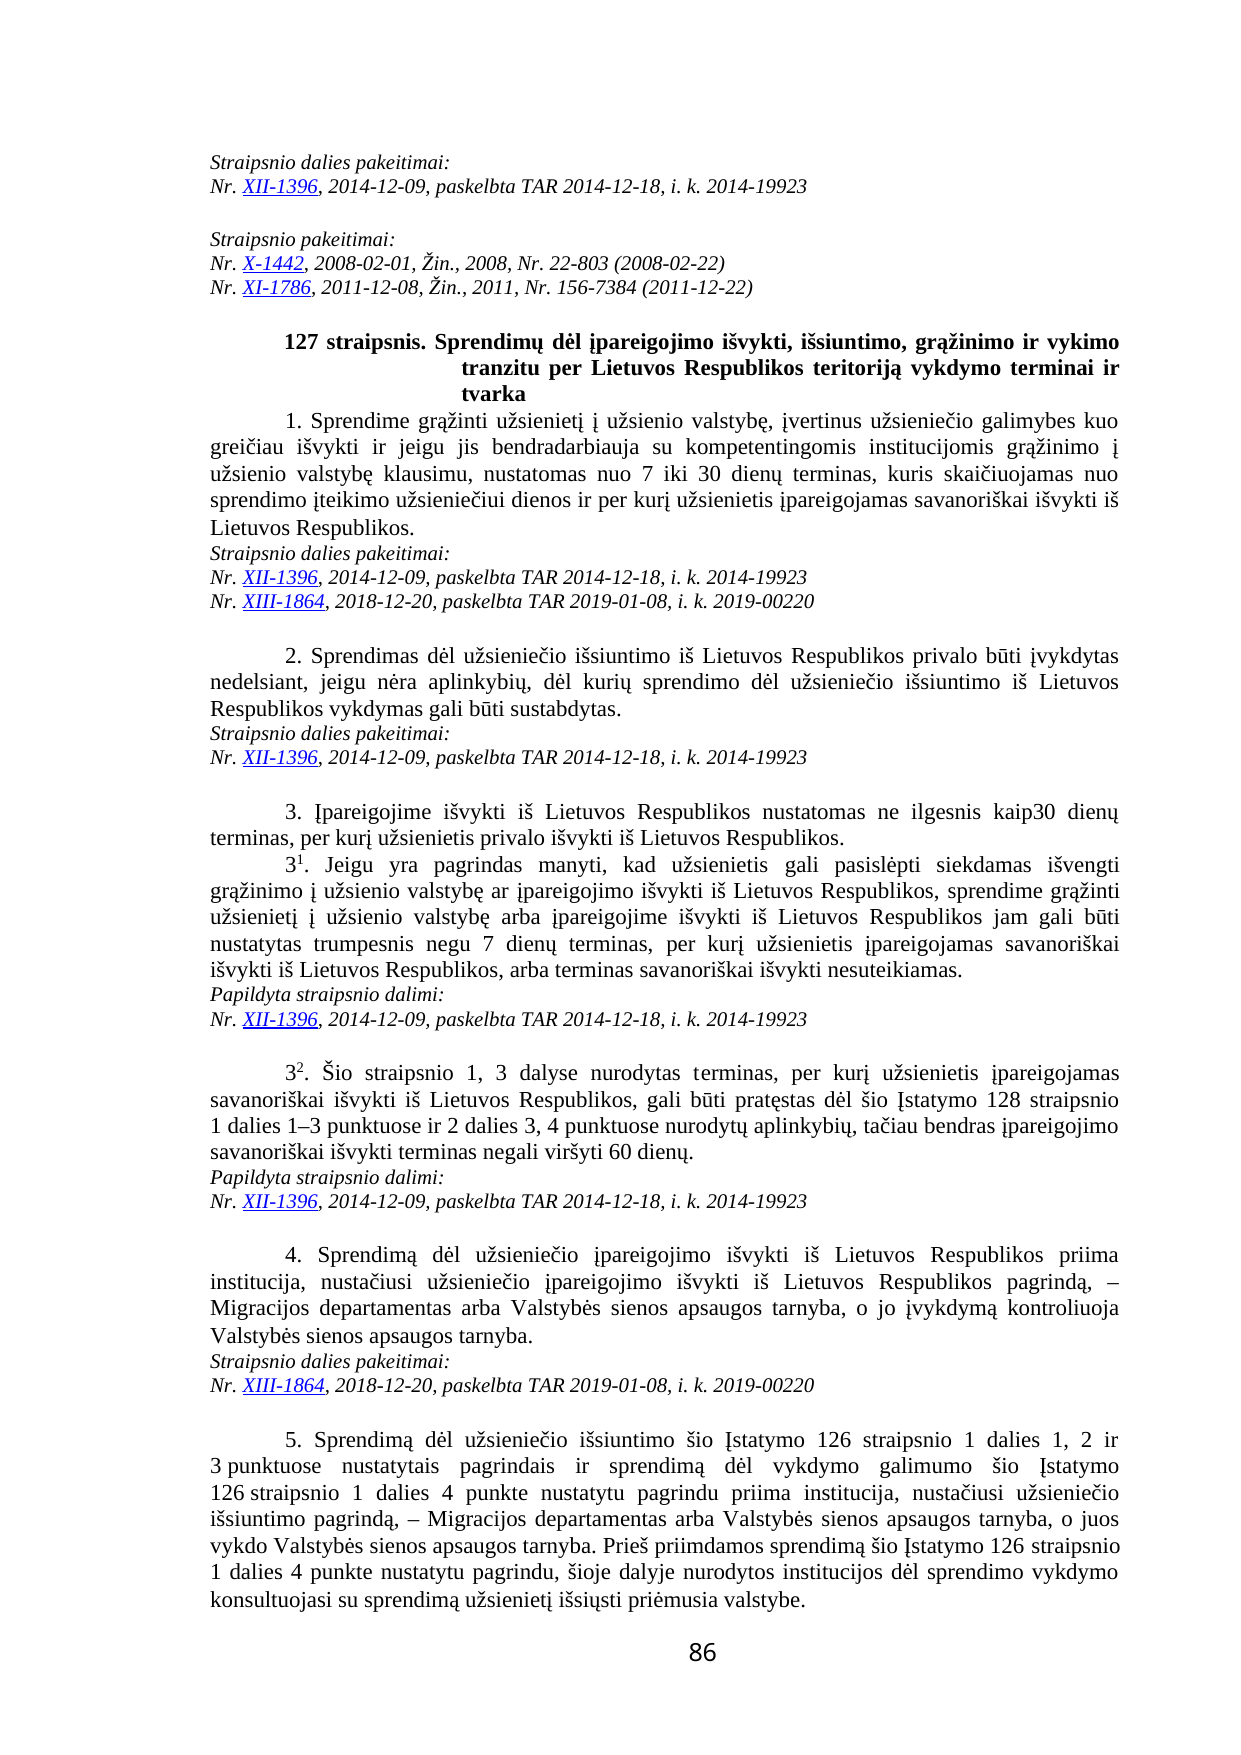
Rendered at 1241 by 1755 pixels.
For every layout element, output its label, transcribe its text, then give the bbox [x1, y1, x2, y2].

text Nr. XI-1786, 2011-12-08, Žin., 2011, Nr. 156-7384 (2011-12-22) [210, 275, 1120, 299]
text Nr. XII-1396, 2014-12-09, paskelbta TAR 2014-12-18, i. k. 2014-19923 [210, 1189, 1120, 1213]
text Straipsnio dalies pakeitimai: [210, 721, 1120, 745]
text 3. Įpareigojime išvykti iš Lietuvos Respublikos nustatomas ne ilgesnis kaip30 dienų terminas, per kurį užsienietis privalo išvykti iš Lietuvos Respublikos. [210, 798, 1120, 851]
text Nr. XII-1396, 2014-12-09, paskelbta TAR 2014-12-18, i. k. 2014-19923 [210, 1006, 1120, 1031]
text 4. Sprendimą dėl užsieniečio įpareigojimo išvykti iš Lietuvos Respublikos priima institucija, nustačiusi užsieniečio įpareigojimo išvykti iš Lietuvos Respublikos pagrindą, – Migracijos departamentas arba Valstybės sienos apsaugos tarnyba, o jo įvykdymą kontroliuoja Valstybės sienos apsaugos tarnyba. [210, 1242, 1120, 1349]
text Papildyta straipsnio dalimi: [210, 982, 1120, 1006]
text 31. Jeigu yra pagrindas manyti, kad užsienietis gali pasislėpti siekdamas išvengti grąžinimo į užsienio valstybę ar įpareigojimo išvykti iš Lietuvos Respublikos, sprendime grąžinti užsienietį į užsienio valstybę arba įpareigojime išvykti iš Lietuvos Respublikos jam gali būti nustatytas trumpesnis negu 7 dienų terminas, per kurį užsienietis įpareigojamas savanoriškai išvykti iš Lietuvos Respublikos, arba terminas savanoriškai išvykti nesuteikiamas. [210, 851, 1120, 982]
text Straipsnio pakeitimai: [210, 227, 1120, 251]
text 127 straipsnis. Sprendimų dėl įpareigojimo išvykti, išsiuntimo, grąžinimo ir vykimo tranzitu per Lietuvos Respublikos teritoriją vykdymo terminai ir tvarka [284, 328, 1120, 407]
text Nr. X-1442, 2008-02-01, Žin., 2008, Nr. 22-803 (2008-02-22) [210, 251, 1120, 275]
text Straipsnio dalies pakeitimai: [210, 541, 1120, 565]
text 2. Sprendimas dėl užsieniečio išsiuntimo iš Lietuvos Respublikos privalo būti įvykdytas nedelsiant, jeigu nėra aplinkybių, dėl kurių sprendimo dėl užsieniečio išsiuntimo iš Lietuvos Respublikos vykdymas gali būti sustabdytas. [210, 642, 1120, 721]
text Straipsnio dalies pakeitimai: [210, 150, 1120, 174]
text Nr. XII-1396, 2014-12-09, paskelbta TAR 2014-12-18, i. k. 2014-19923 [210, 174, 1120, 198]
text Nr. XII-1396, 2014-12-09, paskelbta TAR 2014-12-18, i. k. 2014-19923 [210, 745, 1120, 769]
text Nr. XII-1396, 2014-12-09, paskelbta TAR 2014-12-18, i. k. 2014-19923 [210, 565, 1120, 589]
text 32. Šio straipsnio 1, 3 dalyse nurodytas terminas, per kurį užsienietis įpareigojamas savanoriškai išvykti iš Lietuvos Respublikos, gali būti pratęstas dėl šio Įstatymo 128 straipsnio 1 dalies 1–3 punktuose ir 2 dalies 3, 4 punktuose nurodytų aplinkybių, tačiau bendras įpareigojimo savanoriškai išvykti terminas negali viršyti 60 dienų. [210, 1059, 1120, 1165]
text Papildyta straipsnio dalimi: [210, 1165, 1120, 1189]
text Straipsnio dalies pakeitimai: [210, 1349, 1120, 1373]
text 1. Sprendime grąžinti užsienietį į užsienio valstybę, įvertinus užsieniečio galimybes kuo greičiau išvykti ir jeigu jis bendradarbiauja su kompetentingomis institucijomis grąžinimo į užsienio valstybę klausimu, nustatomas nuo 7 iki 30 dienų terminas, kuris skaičiuojamas nuo sprendimo įteikimo užsieniečiui dienos ir per kurį užsienietis įpareigojamas savanoriškai išvykti iš Lietuvos Respublikos. [210, 407, 1120, 541]
text 5. Sprendimą dėl užsieniečio išsiuntimo šio Įstatymo 126 straipsnio 1 dalies 1, 2 ir 3 punktuose nustatytais pagrindais ir sprendimą dėl vykdymo galimumo šio Įstatymo 126 straipsnio 1 dalies 4 punkte nustatytu pagrindu priima institucija, nustačiusi užsieniečio išsiuntimo pagrindą, – Migracijos departamentas arba Valstybės sienos apsaugos tarnyba, o juos vykdo Valstybės sienos apsaugos tarnyba. Prieš priimdamos sprendimą šio Įstatymo 126 straipsnio 1 dalies 4 punkte nustatytu pagrindu, šioje dalyje nurodytos institucijos dėl sprendimo vykdymo konsultuojasi su sprendimą užsienietį išsiųsti priėmusia valstybe. [210, 1426, 1120, 1613]
text Nr. XIII-1864, 2018-12-20, paskelbta TAR 2019-01-08, i. k. 2019-00220 [210, 589, 1120, 613]
text Nr. XIII-1864, 2018-12-20, paskelbta TAR 2019-01-08, i. k. 2019-00220 [210, 1373, 1120, 1397]
